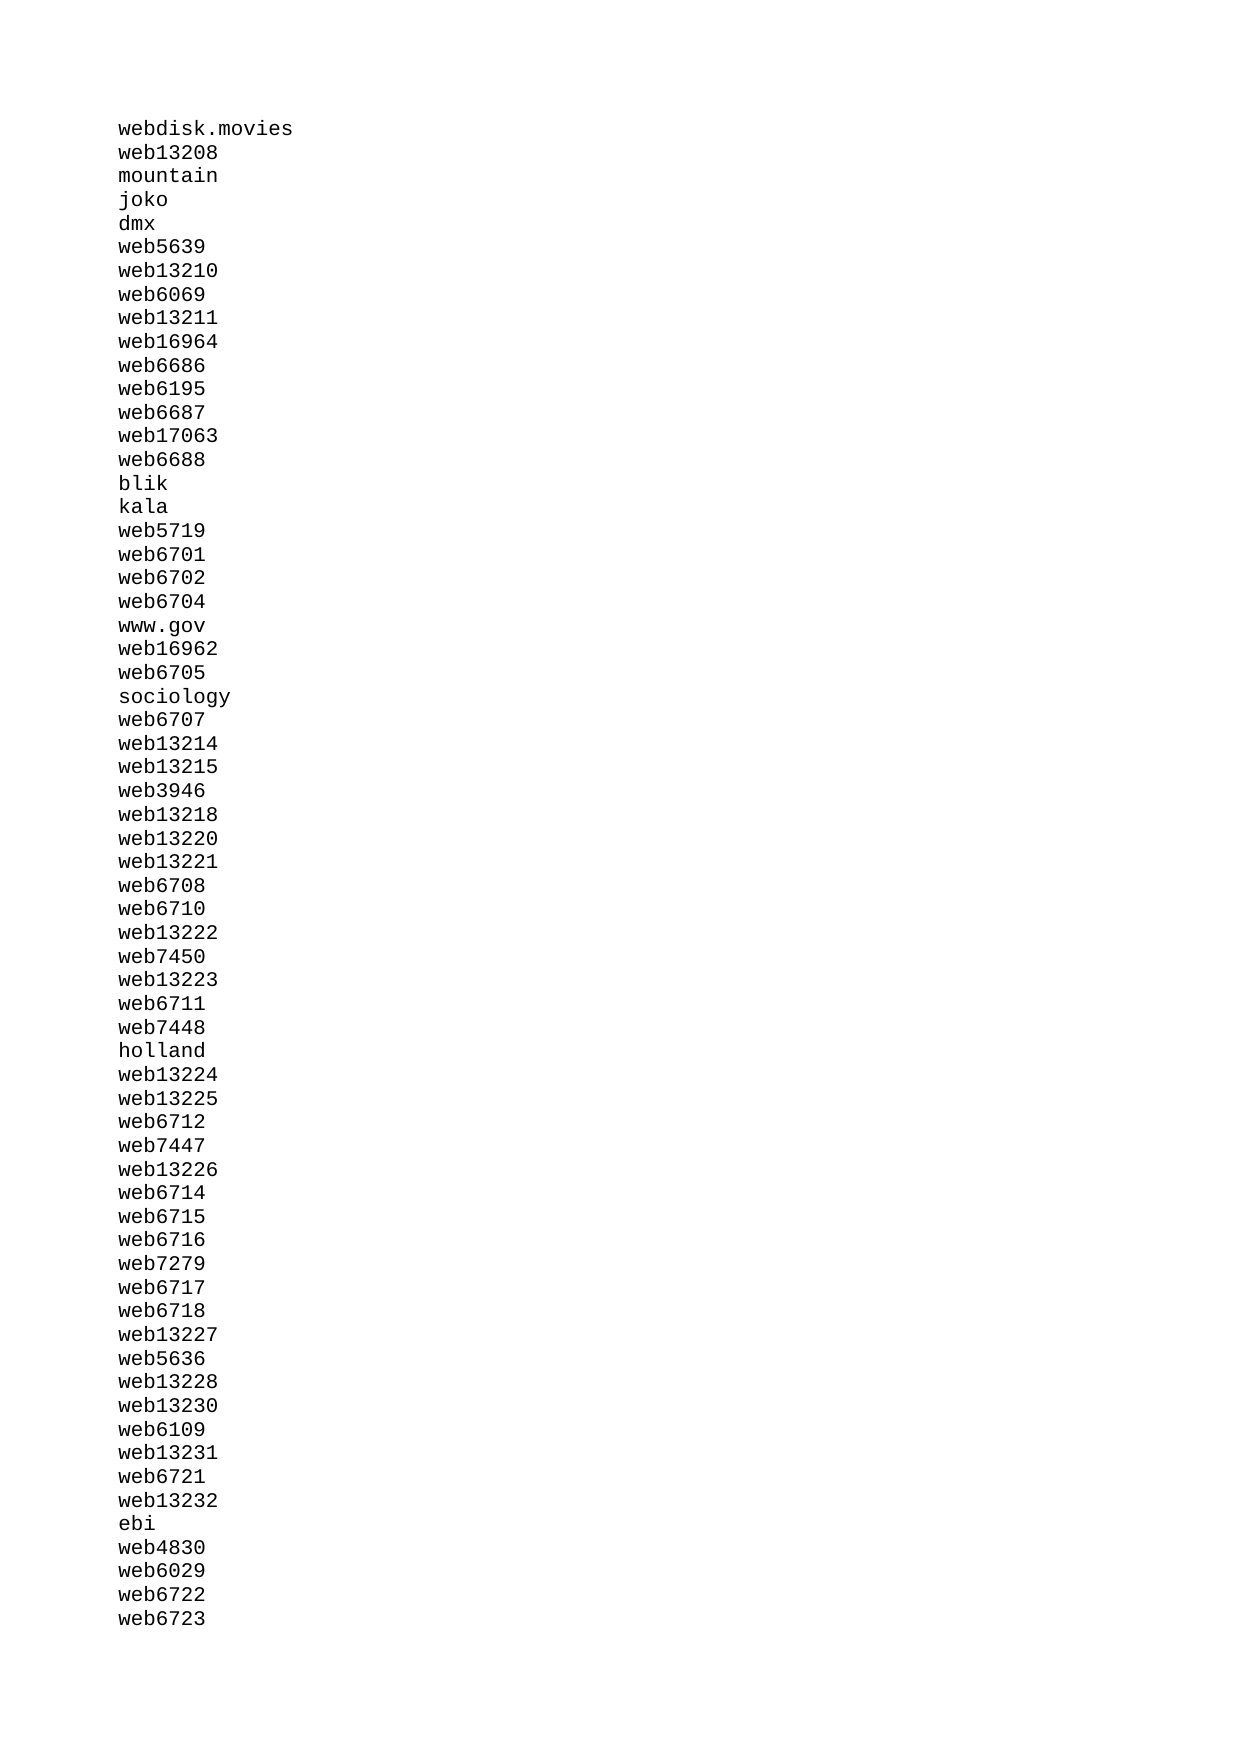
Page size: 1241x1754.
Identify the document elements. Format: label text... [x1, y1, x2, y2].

text web6716 [118, 1229, 1122, 1253]
text web6701 [118, 544, 1122, 567]
text web6704 [118, 591, 1122, 615]
text web4830 [118, 1537, 1122, 1561]
text web6707 [118, 709, 1122, 733]
text web6109 [118, 1419, 1122, 1442]
text web13221 [118, 851, 1122, 875]
text web13226 [118, 1158, 1122, 1182]
text web13225 [118, 1088, 1122, 1111]
text web6710 [118, 898, 1122, 922]
text web5636 [118, 1348, 1122, 1371]
text web13232 [118, 1489, 1122, 1513]
text www.gov [118, 615, 1122, 638]
text ebi [118, 1513, 1122, 1537]
text web6686 [118, 354, 1122, 378]
text web13210 [118, 260, 1122, 284]
text web6721 [118, 1466, 1122, 1489]
text mountain [118, 165, 1122, 189]
text web6711 [118, 993, 1122, 1017]
text web6195 [118, 378, 1122, 402]
text web13223 [118, 969, 1122, 993]
text web7450 [118, 946, 1122, 969]
text web13227 [118, 1324, 1122, 1348]
text web6705 [118, 662, 1122, 686]
text sociology [118, 686, 1122, 709]
text web6688 [118, 449, 1122, 473]
text web6717 [118, 1277, 1122, 1300]
text kala [118, 496, 1122, 520]
text web13222 [118, 922, 1122, 946]
text web6702 [118, 567, 1122, 591]
text web7447 [118, 1135, 1122, 1158]
text web16964 [118, 331, 1122, 354]
text web6069 [118, 284, 1122, 307]
text web6723 [118, 1608, 1122, 1631]
text web13208 [118, 142, 1122, 165]
text web5719 [118, 520, 1122, 544]
text web13211 [118, 307, 1122, 331]
text holland [118, 1040, 1122, 1064]
text web6712 [118, 1111, 1122, 1135]
text web13215 [118, 757, 1122, 780]
text web13218 [118, 804, 1122, 827]
text web6715 [118, 1206, 1122, 1229]
text web16962 [118, 638, 1122, 662]
text joko [118, 189, 1122, 213]
text web6708 [118, 875, 1122, 898]
text web5639 [118, 236, 1122, 260]
text web3946 [118, 780, 1122, 804]
text web7279 [118, 1253, 1122, 1277]
text dmx [118, 213, 1122, 236]
text webdisk.movies [118, 118, 1122, 142]
text web17063 [118, 426, 1122, 449]
text web13230 [118, 1395, 1122, 1419]
text web6718 [118, 1300, 1122, 1324]
text web6714 [118, 1182, 1122, 1206]
text web13220 [118, 827, 1122, 851]
text web6687 [118, 402, 1122, 426]
text web13231 [118, 1442, 1122, 1466]
text web13224 [118, 1064, 1122, 1088]
text web6722 [118, 1584, 1122, 1608]
text web7448 [118, 1017, 1122, 1040]
text blik [118, 473, 1122, 496]
text web13228 [118, 1371, 1122, 1395]
text web13214 [118, 733, 1122, 757]
text web6029 [118, 1561, 1122, 1584]
